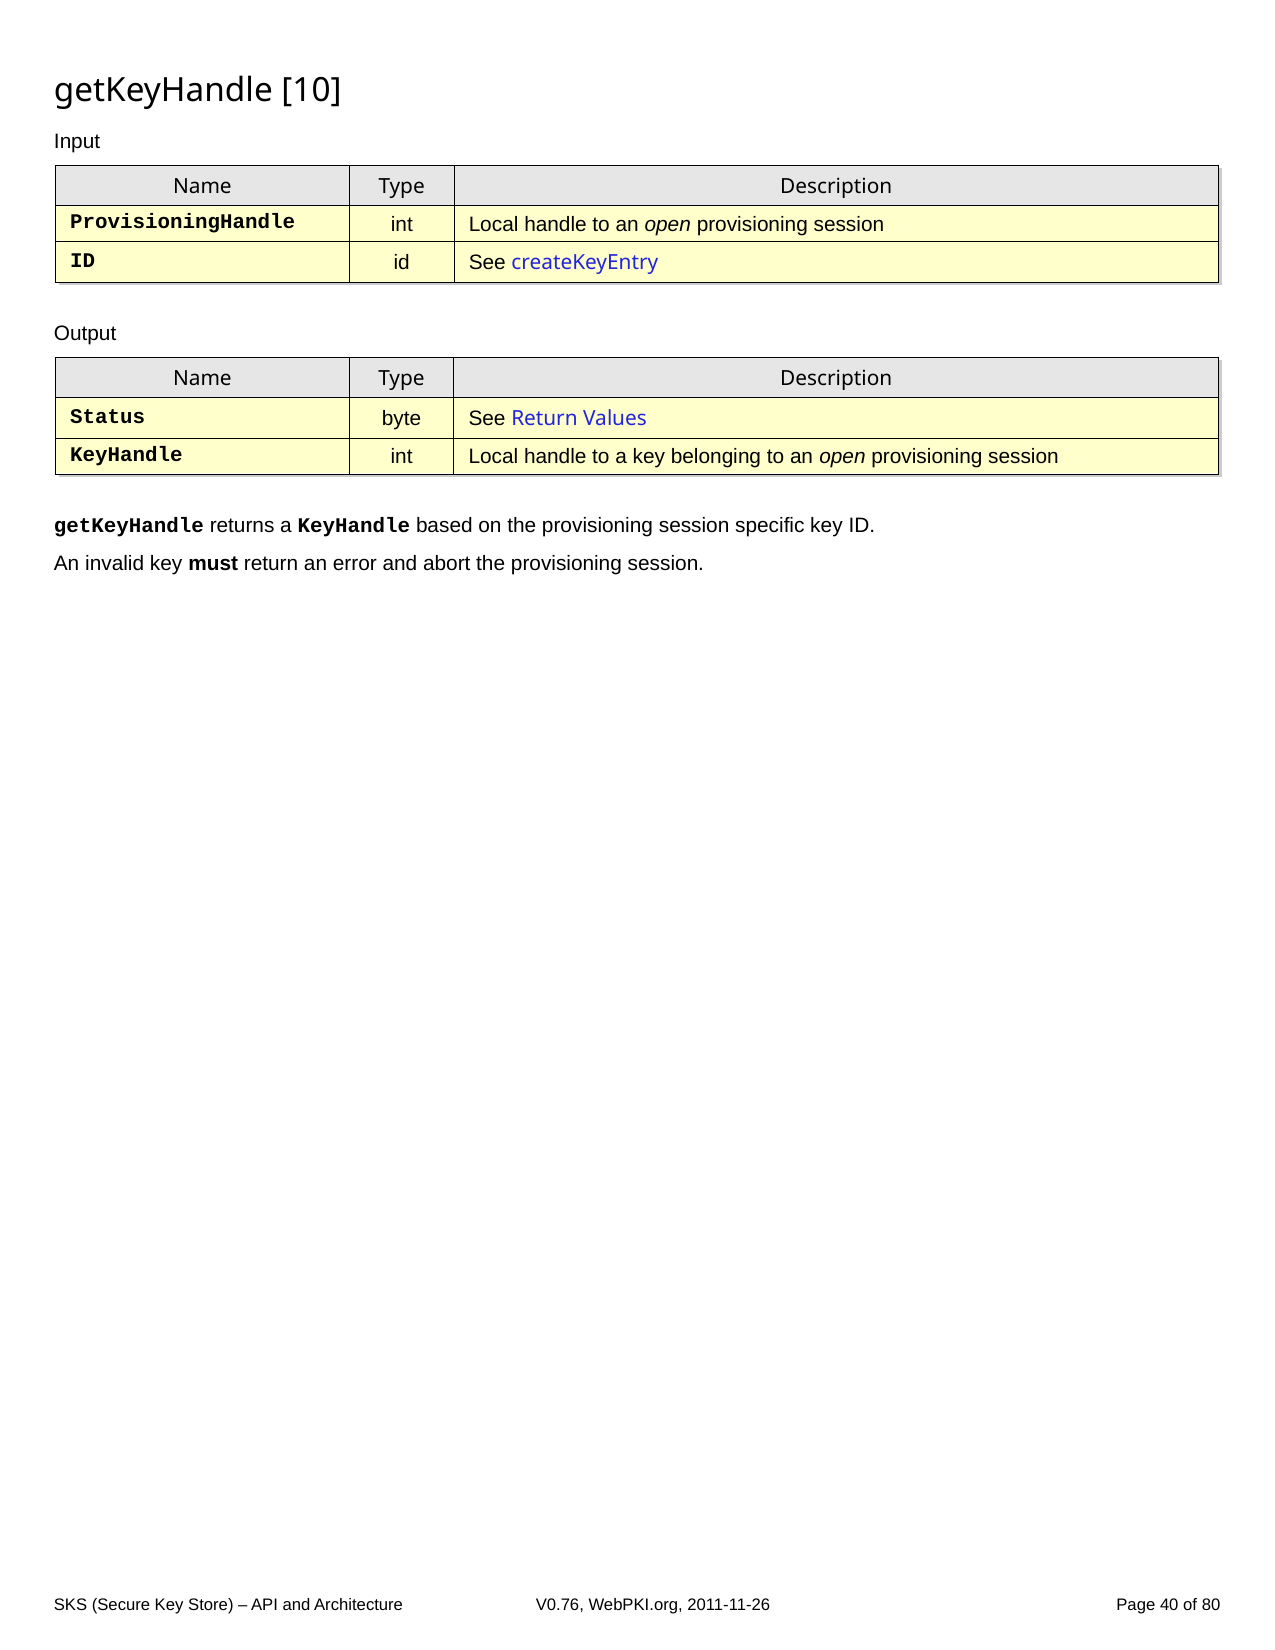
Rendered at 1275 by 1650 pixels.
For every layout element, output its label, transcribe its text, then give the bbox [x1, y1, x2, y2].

text Input [54, 129, 1221, 153]
table_header Type [350, 166, 454, 205]
table_header Description [454, 358, 1218, 397]
table_cell ID [56, 242, 349, 282]
table_cell See createKeyEntry [455, 242, 1218, 282]
table_cell Status [56, 398, 349, 438]
text Output [54, 321, 1221, 345]
table_cell Local handle to an open provisioning session [455, 206, 1218, 241]
table_cell id [350, 242, 454, 282]
text getKeyHandle returns a KeyHandle based on the provisioning session specific key ID. [54, 513, 1221, 539]
table_header Type [350, 358, 453, 397]
table_cell int [350, 439, 453, 473]
subtitle getKeyHandle [10] [54, 66, 1221, 111]
table_header Name [56, 358, 349, 397]
table_cell ProvisioningHandle [56, 206, 349, 241]
text An invalid key must return an error and abort the provisioning session. [54, 551, 1221, 574]
table_cell int [350, 206, 454, 241]
table_header Name [56, 166, 349, 205]
table_cell KeyHandle [56, 439, 349, 473]
table_cell Local handle to a key belonging to an open provisioning session [454, 439, 1218, 473]
table_cell byte [350, 398, 453, 438]
table_cell See Return Values [454, 398, 1218, 438]
table_header Description [455, 166, 1218, 205]
